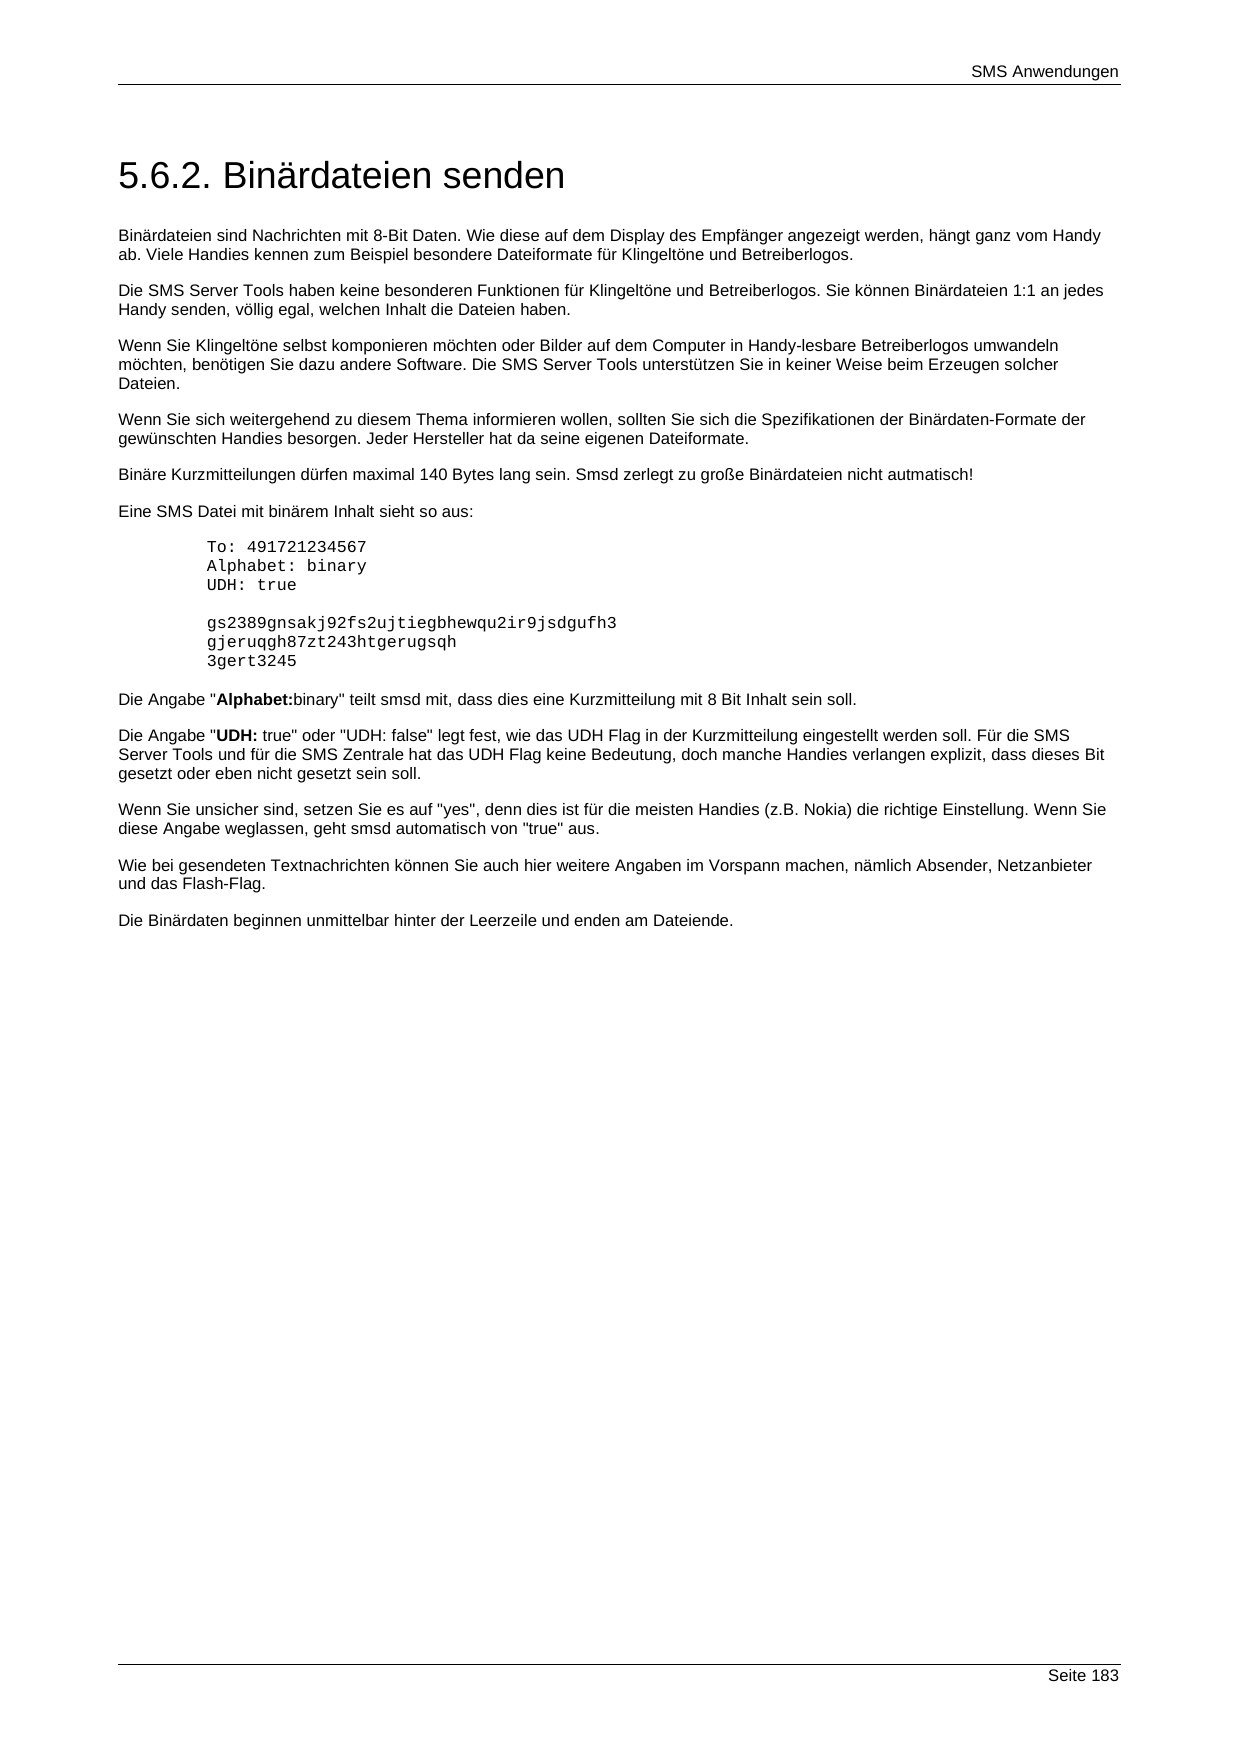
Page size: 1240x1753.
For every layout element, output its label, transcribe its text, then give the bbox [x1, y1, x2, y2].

text Binärdateien sind Nachrichten mit 8-Bit Daten. Wie diese auf dem Display des Empfänger angezeigt werden, hängt ganz vom Handy ab. Viele Handies kennen zum Beispiel besondere Dateiformate für Klingeltöne und Betreiberlogos. [118, 226, 1121, 263]
subtitle Binärdateien senden [118, 154, 1121, 196]
text Wenn Sie unsicher sind, setzen Sie es auf "yes", denn dies ist für die meisten Handies (z.B. Nokia) die richtige Einstellung. Wenn Sie diese Angabe weglassen, geht smsd automatisch von "true" aus. [118, 801, 1121, 838]
text Die Binärdaten beginnen unmittelbar hinter der Leerzeile und enden am Dateiende. [118, 911, 1121, 930]
text Die SMS Server Tools haben keine besonderen Funktionen für Klingeltöne und Betreiberlogos. Sie können Binärdateien 1:1 an jedes Handy senden, völlig egal, welchen Inhalt die Dateien haben. [118, 281, 1121, 319]
text Wenn Sie Klingeltöne selbst komponieren möchten oder Bilder auf dem Computer in Handy-lesbare Betreiberlogos umwandeln möchten, benötigen Sie dazu andere Software. Die SMS Server Tools unterstützen Sie in keiner Weise beim Erzeugen solcher Dateien. [118, 336, 1121, 393]
text Wenn Sie sich weitergehend zu diesem Thema informieren wollen, sollten Sie sich die Spezifikationen der Binärdaten-Formate der gewünschten Handies besorgen. Jeder Hersteller hat da seine eigenen Dateiformate. [118, 410, 1121, 448]
text Die Angabe "Alphabet:binary" teilt smsd mit, dass dies eine Kurzmitteilung mit 8 Bit Inhalt sein soll. [118, 690, 1121, 709]
text Binäre Kurzmitteilungen dürfen maximal 140 Bytes lang sein. Smsd zerlegt zu große Binärdateien nicht autmatisch! [118, 466, 1121, 484]
text Eine SMS Datei mit binärem Inhalt sieht so aus: [118, 502, 1121, 521]
text To: 491721234567 Alphabet: binary UDH: true gs2389gnsakj92fs2ujtiegbhewqu2ir9jsdgufh3 gjeruqgh87zt243htgerugsqh 3gert3245 [207, 538, 1121, 671]
text Wie bei gesendeten Textnachrichten können Sie auch hier weitere Angaben im Vorspann machen, nämlich Absender, Netzanbieter und das Flash-Flag. [118, 856, 1121, 893]
text Die Angabe "UDH: true" oder "UDH: false" legt fest, wie das UDH Flag in der Kurzmitteilung eingestellt werden soll. Für die SMS Server Tools und für die SMS Zentrale hat das UDH Flag keine Bedeutung, doch manche Handies verlangen explizit, dass dieses Bit gesetzt oder eben nicht gesetzt sein soll. [118, 727, 1121, 783]
